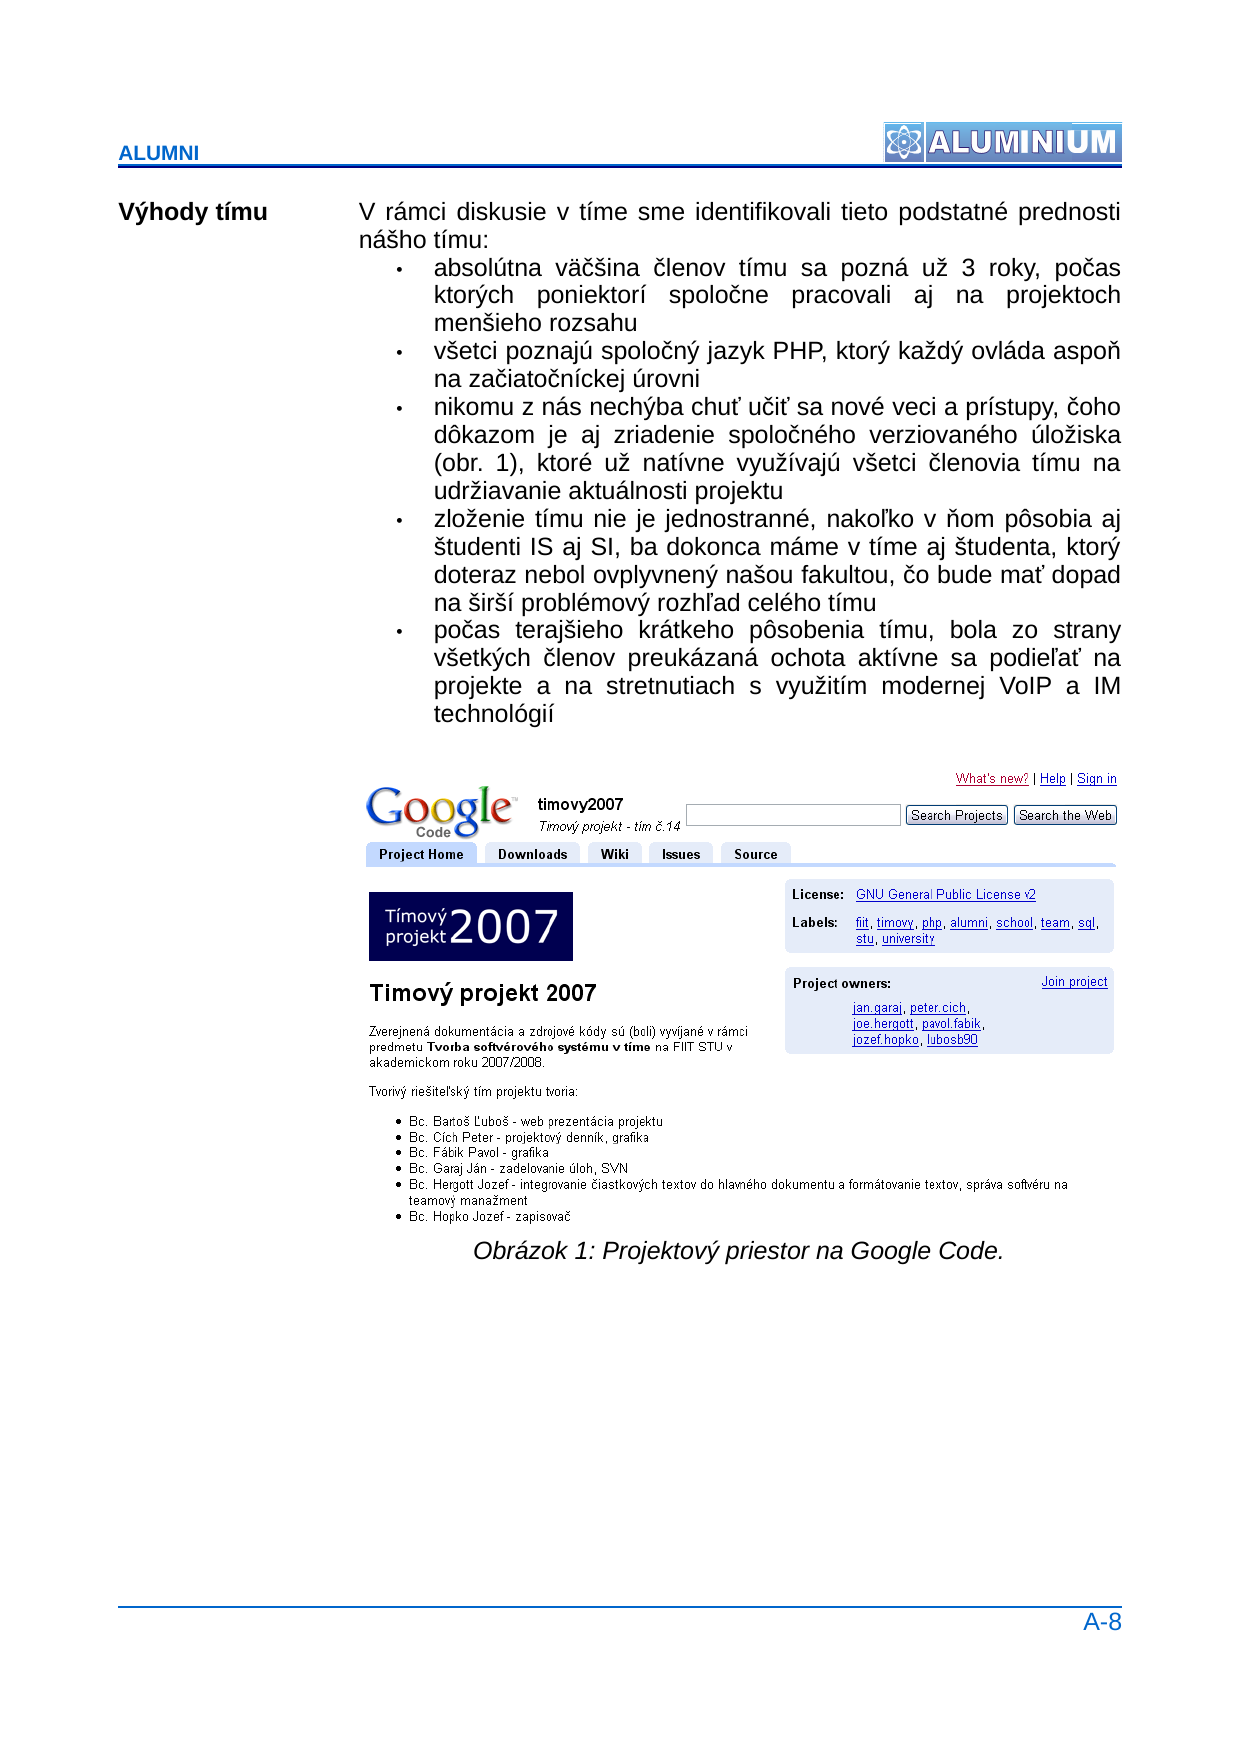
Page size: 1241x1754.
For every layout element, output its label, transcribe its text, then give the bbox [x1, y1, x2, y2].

list počas terajšieho krátkeho pôsobenia tímu, bola zo strany všetkých členov preukázaná ochota aktívne sa podieľať na projekte a na stretnutiach s využitím modernej VoIP a IM technológií [396, 616, 1122, 728]
subtitle Výhody tímu [118, 198, 358, 226]
list absolútna väčšina členov tímu sa pozná už 3 roky, počas ktorých poniektorí spoločne pracovali aj na projektoch menšieho rozsahu [396, 253, 1122, 337]
text V rámci diskusie v tíme sme identifikovali tieto podstatné prednosti nášho tímu: [358, 198, 1122, 253]
list nikomu z nás nechýba chuť učiť sa nové veci a prístupy, čoho dôkazom je aj zriadenie spoločného verziovaného úložiska (obr. 1), ktoré už natívne využívajú všetci členovia tímu na udržiavanie aktuálnosti projektu [396, 393, 1122, 505]
list zloženie tímu nie je jednostranné, nakoľko v ňom pôsobia aj študenti IS aj SI, ba dokonca máme v tíme aj študenta, ktorý doteraz nebol ovplyvnený našou fakultou, čo bude mať dopad na širší problémový rozhľad celého tímu [396, 505, 1122, 616]
picture [358, 768, 1123, 1237]
list všetci poznajú spoločný jazyk PHP, ktorý každý ovláda aspoň na začiatočníckej úrovni [396, 337, 1122, 393]
text Obrázok 1: Projektový priestor na Google Code. [358, 1237, 1122, 1264]
